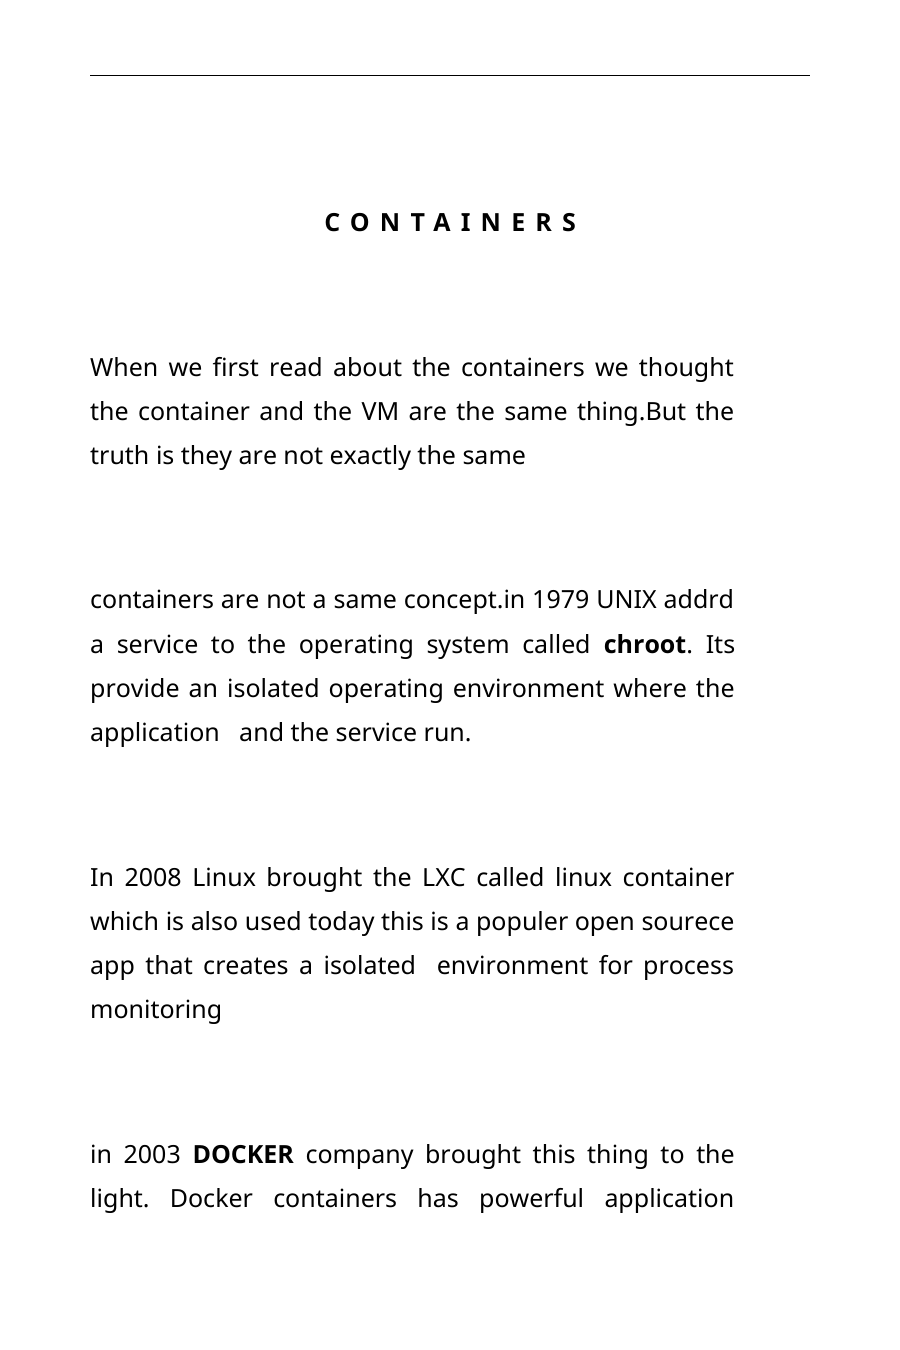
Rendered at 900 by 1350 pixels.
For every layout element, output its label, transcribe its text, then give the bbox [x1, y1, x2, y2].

text containers are not a same concept.in 1979 UNIX addrd a service to the operating system called chroot. Its provide an isolated operating environment where the application and the service run. [90, 582, 735, 749]
text In 2008 Linux brought the LXC called linux container which is also used today this is a populer open sourece app that creates a isolated environment for process monitoring [90, 859, 735, 1026]
text in 2003 DOCKER company brought this thing to the light. Docker containers has powerful application [90, 1136, 735, 1214]
text When we first read about the containers we thought the container and the VM are the same thing.But the truth is they are not exactly the same [90, 349, 735, 472]
subtitle CONTAINERS [90, 205, 810, 239]
